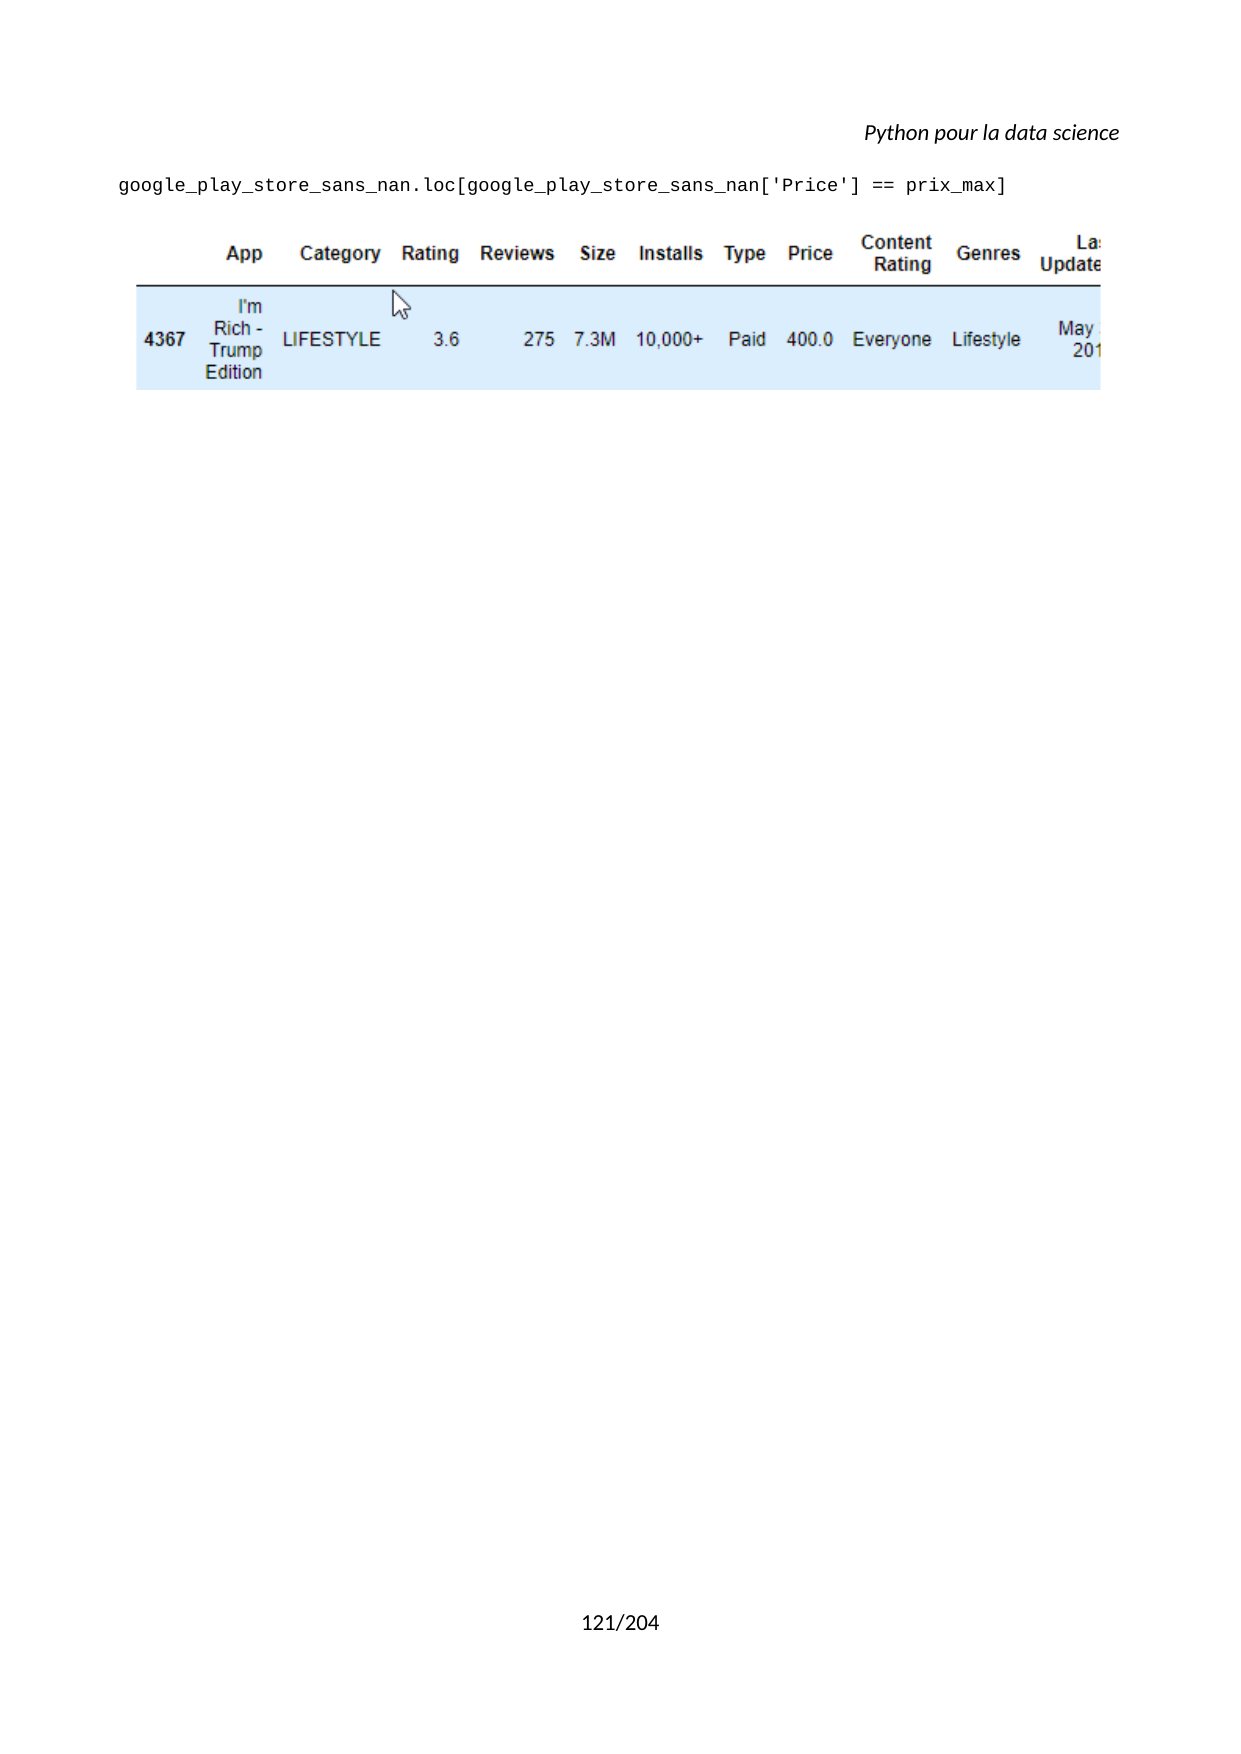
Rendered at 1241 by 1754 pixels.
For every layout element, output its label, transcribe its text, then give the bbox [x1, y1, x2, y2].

text google_play_store_sans_nan.loc[google_play_store_sans_nan['Price'] == prix_max] [118, 176, 1122, 197]
picture [136, 218, 1104, 390]
